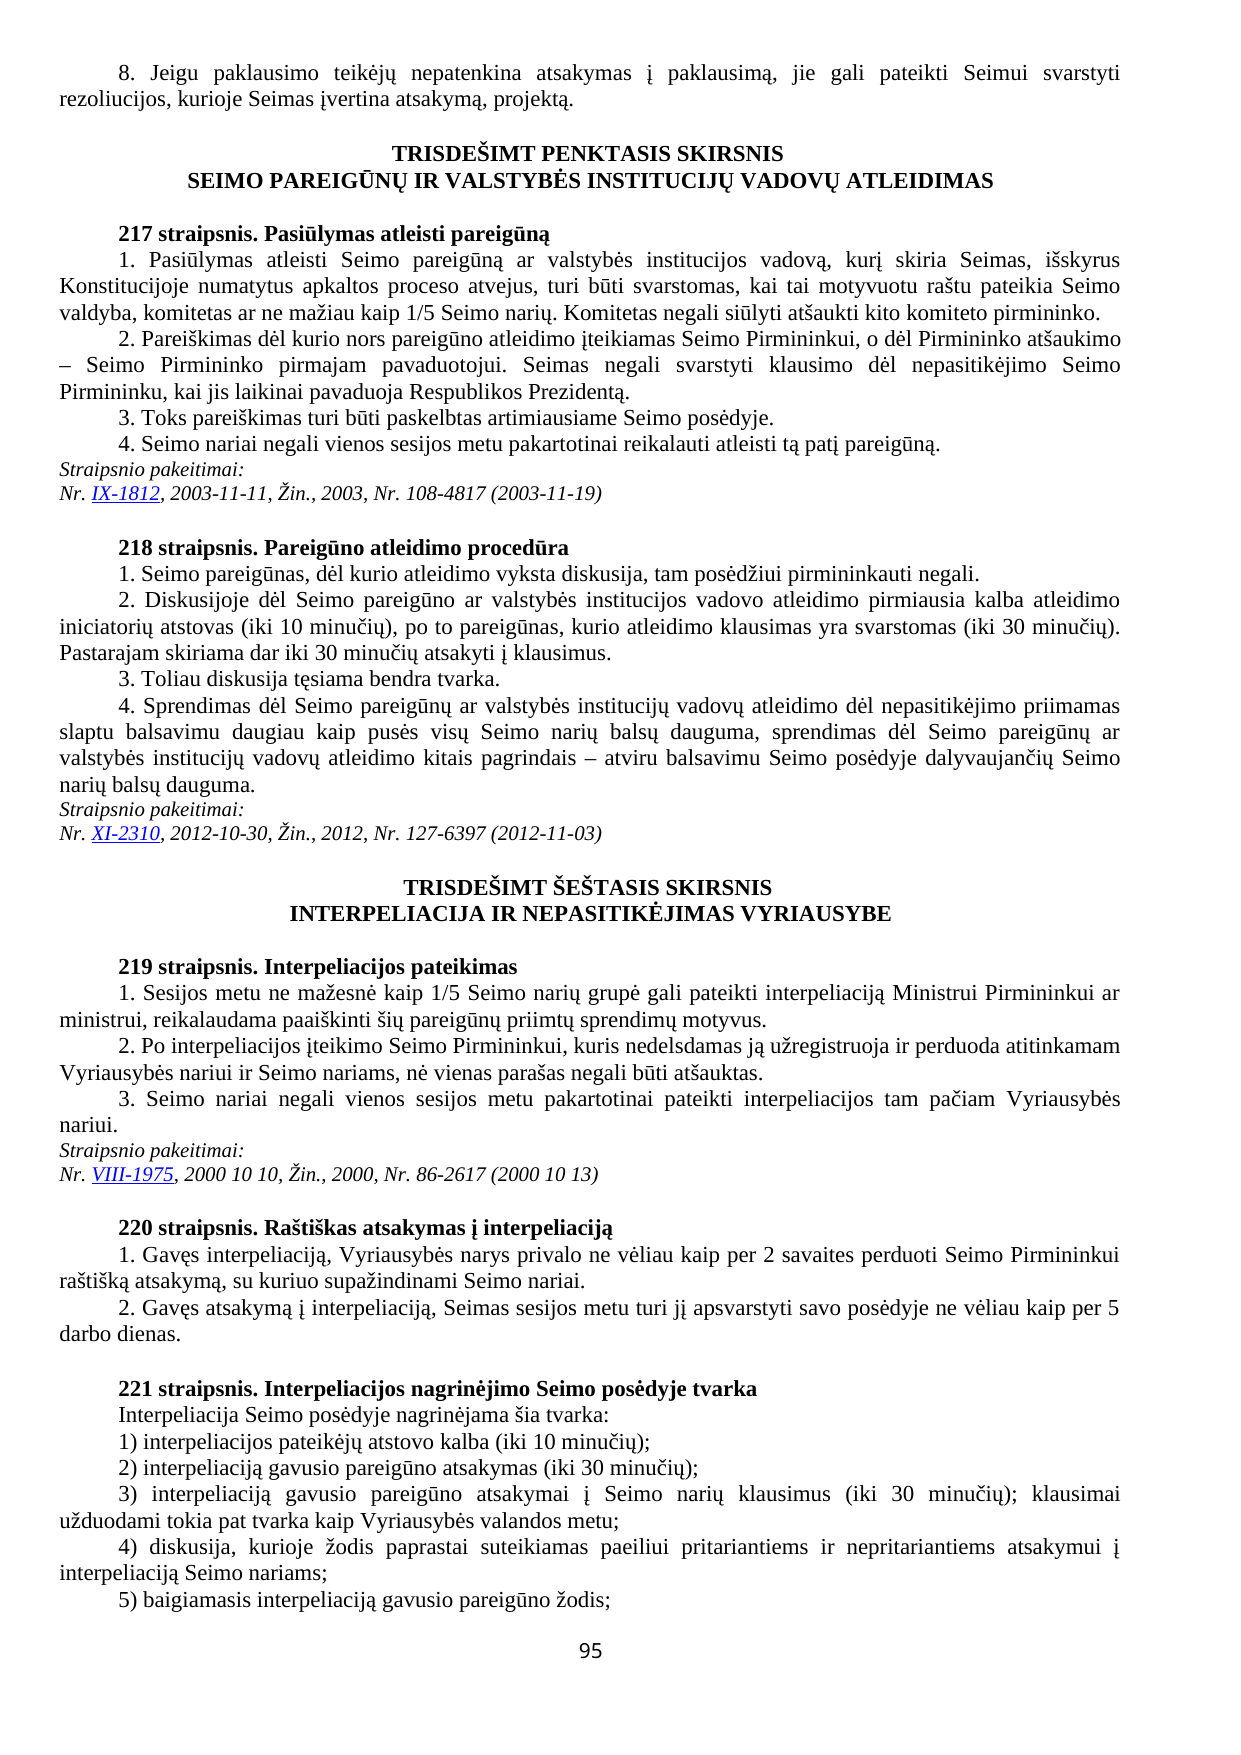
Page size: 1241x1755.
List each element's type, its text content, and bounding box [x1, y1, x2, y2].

text 219 straipsnis. Interpeliacijos pateikimas [59, 953, 1122, 979]
text 1. Gavęs interpeliaciją, Vyriausybės narys privalo ne vėliau kaip per 2 savaites perduoti Seimo Pirmininkui raštišką atsakymą, su kuriuo supažindinami Seimo nariai. [59, 1241, 1122, 1293]
text 8. Jeigu paklausimo teikėjų nepatenkina atsakymas į paklausimą, jie gali pateikti Seimui svarstyti rezoliucijos, kurioje Seimas įvertina atsakymą, projektą. [59, 59, 1122, 112]
text 218 straipsnis. Pareigūno atleidimo procedūra [59, 534, 1122, 560]
text 4. Seimo nariai negali vienos sesijos metu pakartotinai reikalauti atleisti tą patį pareigūną. [59, 430, 1122, 457]
text 4. Sprendimas dėl Seimo pareigūnų ar valstybės institucijų vadovų atleidimo dėl nepasitikėjimo priimamas slaptu balsavimu daugiau kaip pusės visų Seimo narių balsų dauguma, sprendimas dėl Seimo pareigūnų ar valstybės institucijų vadovų atleidimo kitais pagrindais – atviru balsavimu Seimo posėdyje dalyvaujančių Seimo narių balsų dauguma. [59, 692, 1122, 797]
text 221 straipsnis. Interpeliacijos nagrinėjimo Seimo posėdyje tvarka [59, 1375, 1122, 1401]
text TRISDEŠIMT ŠEŠTASIS SKIRSNIS [59, 874, 1122, 900]
text Nr. IX-1812, 2003-11-11, Žin., 2003, Nr. 108-4817 (2003-11-19) [59, 481, 1122, 505]
text SEIMO PAREIGŪNŲ IR VALSTYBĖS INSTITUCIJŲ VADOVŲ ATLEIDIMAS [59, 167, 1122, 193]
text 4) diskusija, kurioje žodis paprastai suteikiamas paeiliui pritariantiems ir nepritariantiems atsakymui į interpeliaciją Seimo nariams; [59, 1533, 1122, 1586]
text 5) baigiamasis interpeliaciją gavusio pareigūno žodis; [59, 1586, 1122, 1612]
text 2. Diskusijoje dėl Seimo pareigūno ar valstybės institucijos vadovo atleidimo pirmiausia kalba atleidimo iniciatorių atstovas (iki 10 minučių), po to pareigūnas, kurio atleidimo klausimas yra svarstomas (iki 30 minučių). Pastarajam skiriama dar iki 30 minučių atsakyti į klausimus. [59, 586, 1122, 665]
text 217 straipsnis. Pasiūlymas atleisti pareigūną [59, 219, 1122, 246]
text 2. Po interpeliacijos įteikimo Seimo Pirmininkui, kuris nedelsdamas ją užregistruoja ir perduoda atitinkamam Vyriausybės nariui ir Seimo nariams, nė vienas parašas negali būti atšauktas. [59, 1032, 1122, 1085]
text 1. Pasiūlymas atleisti Seimo pareigūną ar valstybės institucijos vadovą, kurį skiria Seimas, išskyrus Konstitucijoje numatytus apkaltos proceso atvejus, turi būti svarstomas, kai tai motyvuotu raštu pateikia Seimo valdyba, komitetas ar ne mažiau kaip 1/5 Seimo narių. Komitetas negali siūlyti atšaukti kito komiteto pirmininko. [59, 246, 1122, 325]
text Nr. VIII-1975, 2000 10 10, Žin., 2000, Nr. 86-2617 (2000 10 13) [59, 1162, 1122, 1186]
text 3. Seimo nariai negali vienos sesijos metu pakartotinai pateikti interpeliacijos tam pačiam Vyriausybės nariui. [59, 1085, 1122, 1138]
text 2. Gavęs atsakymą į interpeliaciją, Seimas sesijos metu turi jį apsvarstyti savo posėdyje ne vėliau kaip per 5 darbo dienas. [59, 1293, 1122, 1346]
text 2. Pareiškimas dėl kurio nors pareigūno atleidimo įteikiamas Seimo Pirmininkui, o dėl Pirmininko atšaukimo – Seimo Pirmininko pirmajam pavaduotojui. Seimas negali svarstyti klausimo dėl nepasitikėjimo Seimo Pirmininku, kai jis laikinai pavaduoja Respublikos Prezidentą. [59, 325, 1122, 404]
text Interpeliacija Seimo posėdyje nagrinėjama šia tvarka: [59, 1401, 1122, 1428]
text 3) interpeliaciją gavusio pareigūno atsakymai į Seimo narių klausimus (iki 30 minučių); klausimai užduodami tokia pat tvarka kaip Vyriausybės valandos metu; [59, 1480, 1122, 1533]
text 1. Seimo pareigūnas, dėl kurio atleidimo vyksta diskusija, tam posėdžiui pirmininkauti negali. [59, 560, 1122, 586]
text 3. Toks pareiškimas turi būti paskelbtas artimiausiame Seimo posėdyje. [59, 404, 1122, 430]
text TRISDEŠIMT PENKTASIS SKIRSNIS [59, 141, 1122, 167]
text Straipsnio pakeitimai: [59, 1138, 1122, 1162]
text Nr. XI-2310, 2012-10-30, Žin., 2012, Nr. 127-6397 (2012-11-03) [59, 821, 1122, 845]
text 2) interpeliaciją gavusio pareigūno atsakymas (iki 30 minučių); [59, 1454, 1122, 1480]
text 3. Toliau diskusija tęsiama bendra tvarka. [59, 665, 1122, 692]
text 220 straipsnis. Raštiškas atsakymas į interpeliaciją [59, 1214, 1122, 1241]
text 1) interpeliacijos pateikėjų atstovo kalba (iki 10 minučių); [59, 1428, 1122, 1454]
text Straipsnio pakeitimai: [59, 457, 1122, 481]
text 1. Sesijos metu ne mažesnė kaip 1/5 Seimo narių grupė gali pateikti interpeliaciją Ministrui Pirmininkui ar ministrui, reikalaudama paaiškinti šių pareigūnų priimtų sprendimų motyvus. [59, 979, 1122, 1032]
text Straipsnio pakeitimai: [59, 797, 1122, 821]
text INTERPELIACIJA IR NEPASITIKĖJIMAS VYRIAUSYBE [59, 900, 1122, 927]
